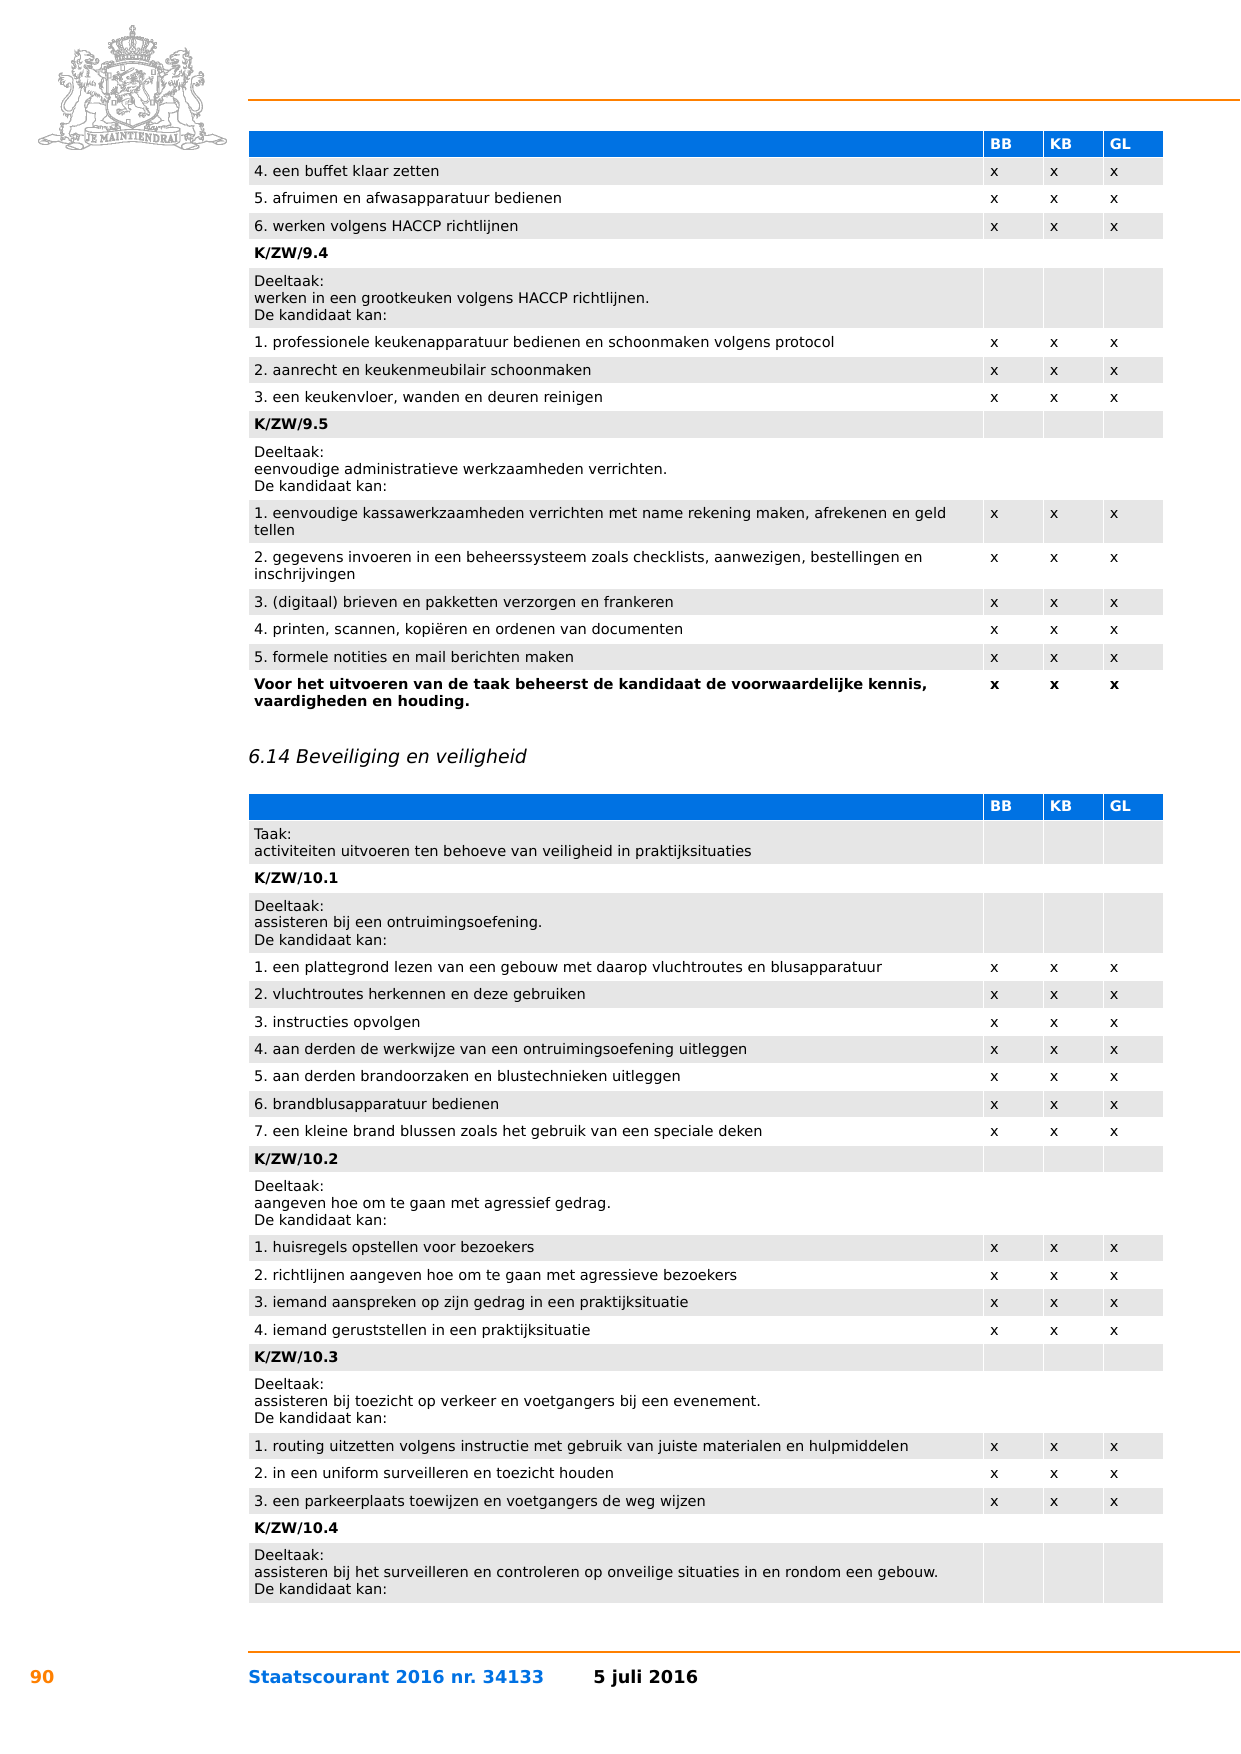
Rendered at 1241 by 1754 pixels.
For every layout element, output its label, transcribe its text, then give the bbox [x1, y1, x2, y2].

table_cell x [984, 954, 1043, 980]
table_cell [1044, 241, 1103, 267]
table_cell [984, 268, 1043, 328]
table_cell x [984, 1009, 1043, 1035]
table_cell x [1104, 589, 1163, 615]
table_cell x [984, 1317, 1043, 1343]
table_cell [1104, 1372, 1163, 1432]
table_cell x [1044, 500, 1103, 543]
table_cell x [984, 1460, 1043, 1487]
table_cell x [1104, 1262, 1163, 1288]
table_cell x [1104, 357, 1163, 383]
table_cell Deeltaak: assisteren bij een ontruimingsoefening. De kandidaat kan: [249, 893, 983, 953]
table_cell x [1104, 213, 1163, 239]
table_cell x [1044, 1262, 1103, 1288]
table_cell 2. gegevens invoeren in een beheerssysteem zoals checklists, aanwezigen, bestellingen en inschrijvingen [249, 545, 983, 588]
table_cell [1104, 411, 1163, 438]
table_cell x [984, 1488, 1043, 1514]
table_cell x [1044, 158, 1103, 185]
table_cell x [984, 1262, 1043, 1288]
table_cell x [984, 329, 1043, 356]
table_cell x [984, 1289, 1043, 1316]
table_cell x [1044, 981, 1103, 1008]
table_cell 5. formele notities en mail berichten maken [249, 644, 983, 670]
table_cell [1044, 439, 1103, 499]
table_cell 2. aanrecht en keukenmeubilair schoonmaken [249, 357, 983, 383]
table_cell x [984, 1119, 1043, 1145]
table_cell 3. instructies opvolgen [249, 1009, 983, 1035]
table_cell x [984, 545, 1043, 588]
table_cell [1044, 411, 1103, 438]
table_cell [1104, 1515, 1163, 1541]
table_cell x [1104, 1317, 1163, 1343]
table_cell [984, 411, 1043, 438]
table_cell x [1044, 644, 1103, 670]
table_header GL [1104, 794, 1163, 820]
table_cell x [1104, 1433, 1163, 1459]
table_cell x [984, 616, 1043, 643]
table_cell x [1104, 1091, 1163, 1117]
table_cell 4. aan derden de werkwijze van een ontruimingsoefening uitleggen [249, 1036, 983, 1063]
table_cell [1104, 893, 1163, 953]
table_cell x [984, 981, 1043, 1008]
table_cell 1. een plattegrond lezen van een gebouw met daarop vluchtroutes en blusapparatuur [249, 954, 983, 980]
table_cell 4. iemand geruststellen in een praktijksituatie [249, 1317, 983, 1343]
table_cell Deeltaak: aangeven hoe om te gaan met agressief gedrag. De kandidaat kan: [249, 1173, 983, 1233]
table_cell x [1104, 1460, 1163, 1487]
table_cell x [1104, 158, 1163, 185]
table_cell 4. een buffet klaar zetten [249, 158, 983, 185]
table_cell Deeltaak: eenvoudige administratieve werkzaamheden verrichten. De kandidaat kan: [249, 439, 983, 499]
table_cell 1. professionele keukenapparatuur bedienen en schoonmaken volgens protocol [249, 329, 983, 356]
table_cell [1104, 439, 1163, 499]
table_cell Taak: activiteiten uitvoeren ten behoeve van veiligheid in praktijksituaties [249, 821, 983, 864]
table_cell [1044, 1146, 1103, 1172]
table_cell x [1044, 1460, 1103, 1487]
table_cell x [1044, 186, 1103, 212]
table_header KB [1044, 794, 1103, 820]
table_cell [1044, 1173, 1103, 1233]
table_cell x [984, 1036, 1043, 1063]
table_cell x [1044, 1119, 1103, 1145]
table_cell [1044, 1372, 1103, 1432]
table_cell x [1044, 1091, 1103, 1117]
table_cell [1044, 821, 1103, 864]
table_cell x [984, 644, 1043, 670]
table_cell [984, 1372, 1043, 1432]
table_cell x [1044, 1289, 1103, 1316]
table_cell Deeltaak: werken in een grootkeuken volgens HACCP richtlijnen. De kandidaat kan: [249, 268, 983, 328]
table_cell x [1104, 329, 1163, 356]
table_cell x [984, 186, 1043, 212]
picture [38, 25, 227, 150]
table_cell 3. iemand aanspreken op zijn gedrag in een praktijksituatie [249, 1289, 983, 1316]
table_cell K/ZW/10.2 [249, 1146, 983, 1172]
table_cell K/ZW/10.3 [249, 1344, 983, 1371]
table_cell 3. een keukenvloer, wanden en deuren reinigen [249, 384, 983, 410]
table_cell x [1104, 981, 1163, 1008]
table_cell [1104, 1543, 1163, 1603]
table_header BB [984, 794, 1043, 820]
table_header BB [984, 131, 1043, 157]
table_cell x [1044, 357, 1103, 383]
table_cell 7. een kleine brand blussen zoals het gebruik van een speciale deken [249, 1119, 983, 1145]
table_cell K/ZW/9.4 [249, 241, 983, 267]
table_cell x [984, 384, 1043, 410]
table_cell [984, 1543, 1043, 1603]
table_cell x [1044, 1317, 1103, 1343]
table_cell 2. vluchtroutes herkennen en deze gebruiken [249, 981, 983, 1008]
table_cell x [1044, 1488, 1103, 1514]
table_cell x [1044, 589, 1103, 615]
table_cell x [1044, 1064, 1103, 1090]
table_cell Deeltaak: assisteren bij toezicht op verkeer en voetgangers bij een evenement. De kandidaat kan: [249, 1372, 983, 1432]
table_cell 1. huisregels opstellen voor bezoekers [249, 1235, 983, 1261]
table_cell x [984, 671, 1043, 714]
table_cell K/ZW/9.5 [249, 411, 983, 438]
table_cell x [984, 1433, 1043, 1459]
table_cell [984, 1344, 1043, 1371]
table_cell x [1104, 1289, 1163, 1316]
table_cell 5. aan derden brandoorzaken en blustechnieken uitleggen [249, 1064, 983, 1090]
table_cell [1104, 821, 1163, 864]
table_cell [1044, 1344, 1103, 1371]
table_cell 6. werken volgens HACCP richtlijnen [249, 213, 983, 239]
table_cell x [984, 213, 1043, 239]
table_cell [984, 865, 1043, 892]
table_cell [1104, 241, 1163, 267]
table_cell x [1104, 384, 1163, 410]
table_cell x [1044, 1433, 1103, 1459]
table_cell x [1044, 671, 1103, 714]
table_cell [1044, 268, 1103, 328]
table_cell x [1044, 329, 1103, 356]
table_cell x [984, 357, 1043, 383]
table_cell x [1104, 1009, 1163, 1035]
table_header GL [1104, 131, 1163, 157]
table_cell x [1104, 616, 1163, 643]
table_header [249, 794, 983, 820]
table_cell [1044, 893, 1103, 953]
table_cell x [1044, 1235, 1103, 1261]
table_cell 4. printen, scannen, kopiëren en ordenen van documenten [249, 616, 983, 643]
table_cell x [1044, 1009, 1103, 1035]
table_cell x [984, 1091, 1043, 1117]
table_cell x [984, 589, 1043, 615]
table_header KB [1044, 131, 1103, 157]
table_cell [1104, 1146, 1163, 1172]
table_cell [984, 439, 1043, 499]
table_cell x [1104, 644, 1163, 670]
subtitle 6.14 Beveiliging en veiligheid [248, 746, 1163, 767]
table_cell x [1104, 1119, 1163, 1145]
table_cell x [1104, 545, 1163, 588]
table_cell [984, 821, 1043, 864]
table_cell x [984, 1235, 1043, 1261]
table_cell x [1104, 1036, 1163, 1063]
table_cell [1104, 1344, 1163, 1371]
table_cell 3. een parkeerplaats toewijzen en voetgangers de weg wijzen [249, 1488, 983, 1514]
table_cell [984, 1515, 1043, 1541]
table_cell [984, 241, 1043, 267]
table_cell [1104, 268, 1163, 328]
table_cell 2. in een uniform surveilleren en toezicht houden [249, 1460, 983, 1487]
table_cell x [1044, 616, 1103, 643]
table_cell x [1104, 1064, 1163, 1090]
table_header [249, 131, 983, 157]
table_cell [984, 893, 1043, 953]
table_cell 2. richtlijnen aangeven hoe om te gaan met agressieve bezoekers [249, 1262, 983, 1288]
table_cell [1044, 1515, 1103, 1541]
table_cell [1044, 1543, 1103, 1603]
table_cell x [1104, 186, 1163, 212]
table_cell 6. brandblusapparatuur bedienen [249, 1091, 983, 1117]
table_cell x [1044, 213, 1103, 239]
table_cell x [1104, 954, 1163, 980]
table_cell K/ZW/10.1 [249, 865, 983, 892]
table_cell K/ZW/10.4 [249, 1515, 983, 1541]
table_cell x [1104, 1235, 1163, 1261]
table_cell x [984, 500, 1043, 543]
table_cell x [1044, 545, 1103, 588]
table_cell [984, 1173, 1043, 1233]
table_cell [1104, 865, 1163, 892]
table_cell x [1044, 954, 1103, 980]
table_cell 1. eenvoudige kassawerkzaamheden verrichten met name rekening maken, afrekenen en geld tellen [249, 500, 983, 543]
table_cell x [1104, 500, 1163, 543]
table_cell x [1044, 384, 1103, 410]
table_cell [1044, 865, 1103, 892]
table_cell 3. (digitaal) brieven en pakketten verzorgen en frankeren [249, 589, 983, 615]
table_cell Voor het uitvoeren van de taak beheerst de kandidaat de voorwaardelijke kennis, vaardigheden en houding. [249, 671, 983, 714]
table_cell x [984, 1064, 1043, 1090]
table_cell [1104, 1173, 1163, 1233]
table_cell x [1104, 671, 1163, 714]
table_cell x [1044, 1036, 1103, 1063]
table_cell Deeltaak: assisteren bij het surveilleren en controleren op onveilige situaties in en rondom een gebouw. De kandidaat kan: [249, 1543, 983, 1603]
table_cell 5. afruimen en afwasapparatuur bedienen [249, 186, 983, 212]
table_cell 1. routing uitzetten volgens instructie met gebruik van juiste materialen en hulpmiddelen [249, 1433, 983, 1459]
table_cell x [984, 158, 1043, 185]
table_cell x [1104, 1488, 1163, 1514]
table_cell [984, 1146, 1043, 1172]
